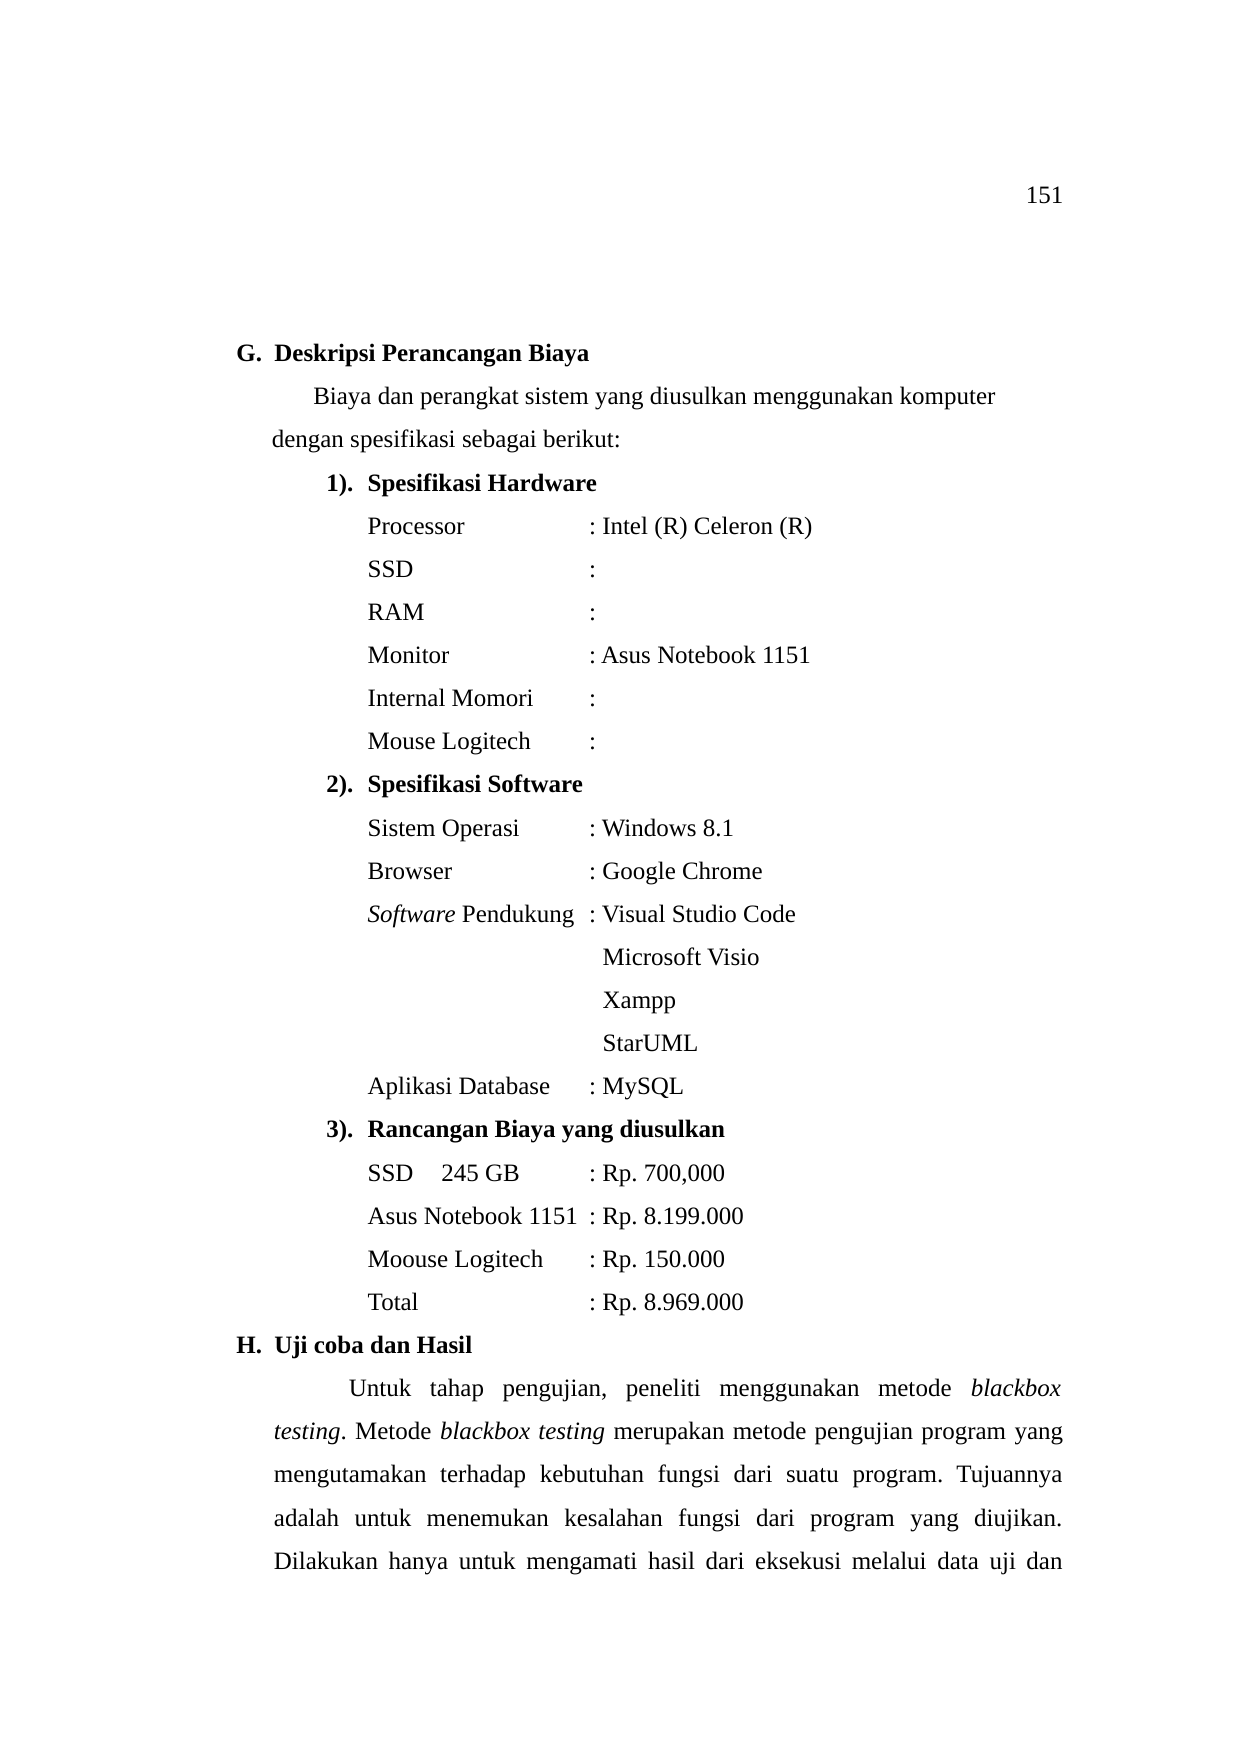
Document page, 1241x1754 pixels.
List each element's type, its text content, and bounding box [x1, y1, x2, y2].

list Total : Rp. 8.969.000 [326, 1287, 1063, 1316]
list Browser : Google Chrome [326, 856, 1063, 884]
list Uji coba dan Hasil [236, 1330, 1063, 1359]
list Aplikasi Database : MySQL [326, 1071, 1063, 1100]
list Deskripsi Perancangan Biaya [236, 338, 1063, 367]
list Spesifikasi Hardware [326, 468, 1063, 496]
list Software Pendukung : Visual Studio Code [326, 899, 1063, 928]
text Untuk tahap pengujian, peneliti menggunakan metode blackbox testing. Metode blackbox testing merupakan metode pengujian program yang mengutamakan terhadap kebutuhan fungsi dari suatu program. Tujuannya adalah untuk menemukan kesalahan fungsi dari program yang diujikan. Dilakukan hanya untuk mengamati hasil dari eksekusi melalui data uji dan [274, 1373, 1063, 1574]
text Biaya dan perangkat sistem yang diusulkan menggunakan komputer dengan spesifikasi sebagai berikut: [272, 381, 1063, 453]
list Rancangan Biaya yang diusulkan [326, 1114, 1063, 1143]
list Processor : Intel (R) Celeron (R) [326, 511, 1063, 539]
list Microsoft Visio [567, 942, 1063, 971]
list Monitor : Asus Notebook 1151 [326, 640, 1063, 669]
list Sistem Operasi : Windows 8.1 [326, 813, 1063, 841]
list Internal Momori : [326, 683, 1063, 712]
list SSD : [326, 554, 1063, 583]
list StarUML [567, 1028, 1063, 1057]
list Asus Notebook 1151 : Rp. 8.199.000 [326, 1201, 1063, 1229]
list Moouse Logitech : Rp. 150.000 [326, 1244, 1063, 1273]
list SSD 245 GB : Rp. 700,000 [326, 1158, 1063, 1186]
list RAM : [326, 597, 1063, 626]
list Mouse Logitech : [326, 726, 1063, 755]
list Xampp [567, 985, 1063, 1014]
list Spesifikasi Software [326, 769, 1063, 798]
